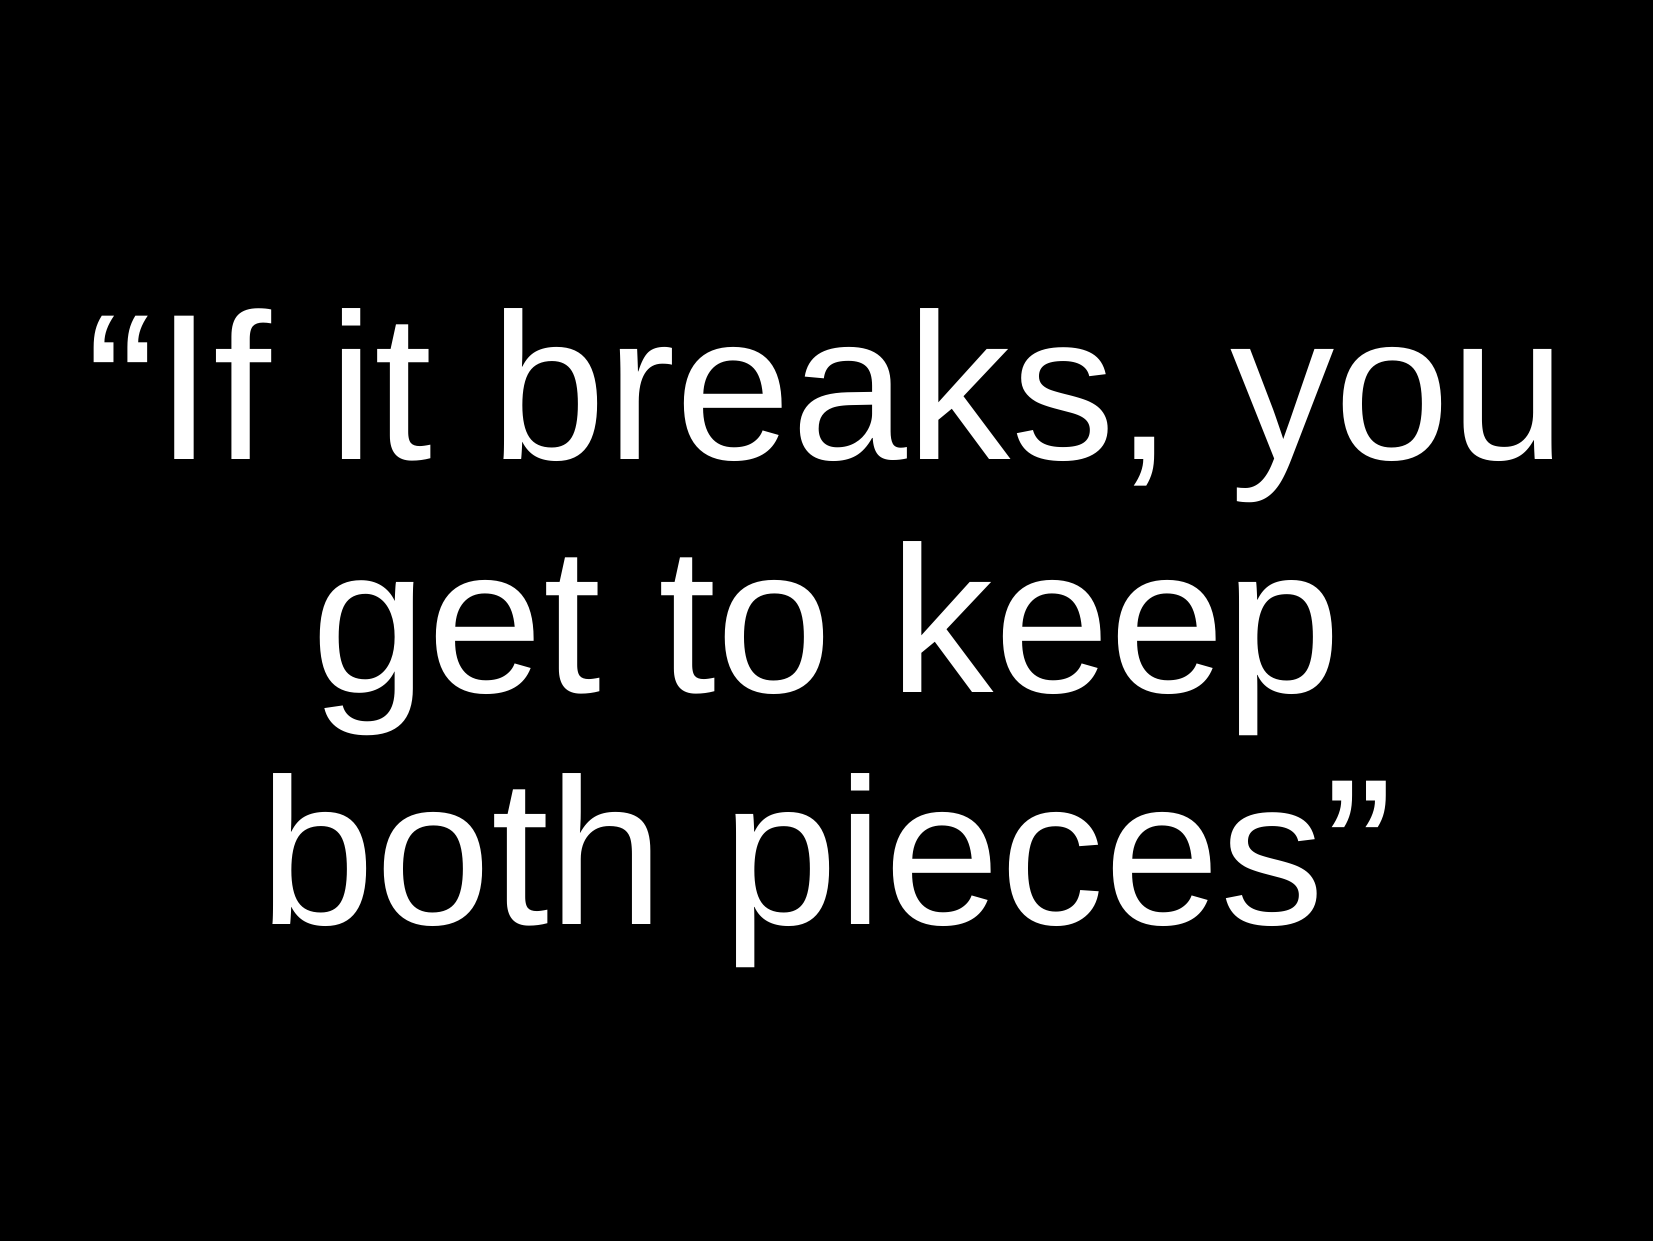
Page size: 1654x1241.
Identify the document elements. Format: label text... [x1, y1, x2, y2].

title “If it breaks, you get to keep both pieces” [82, 101, 1571, 1140]
